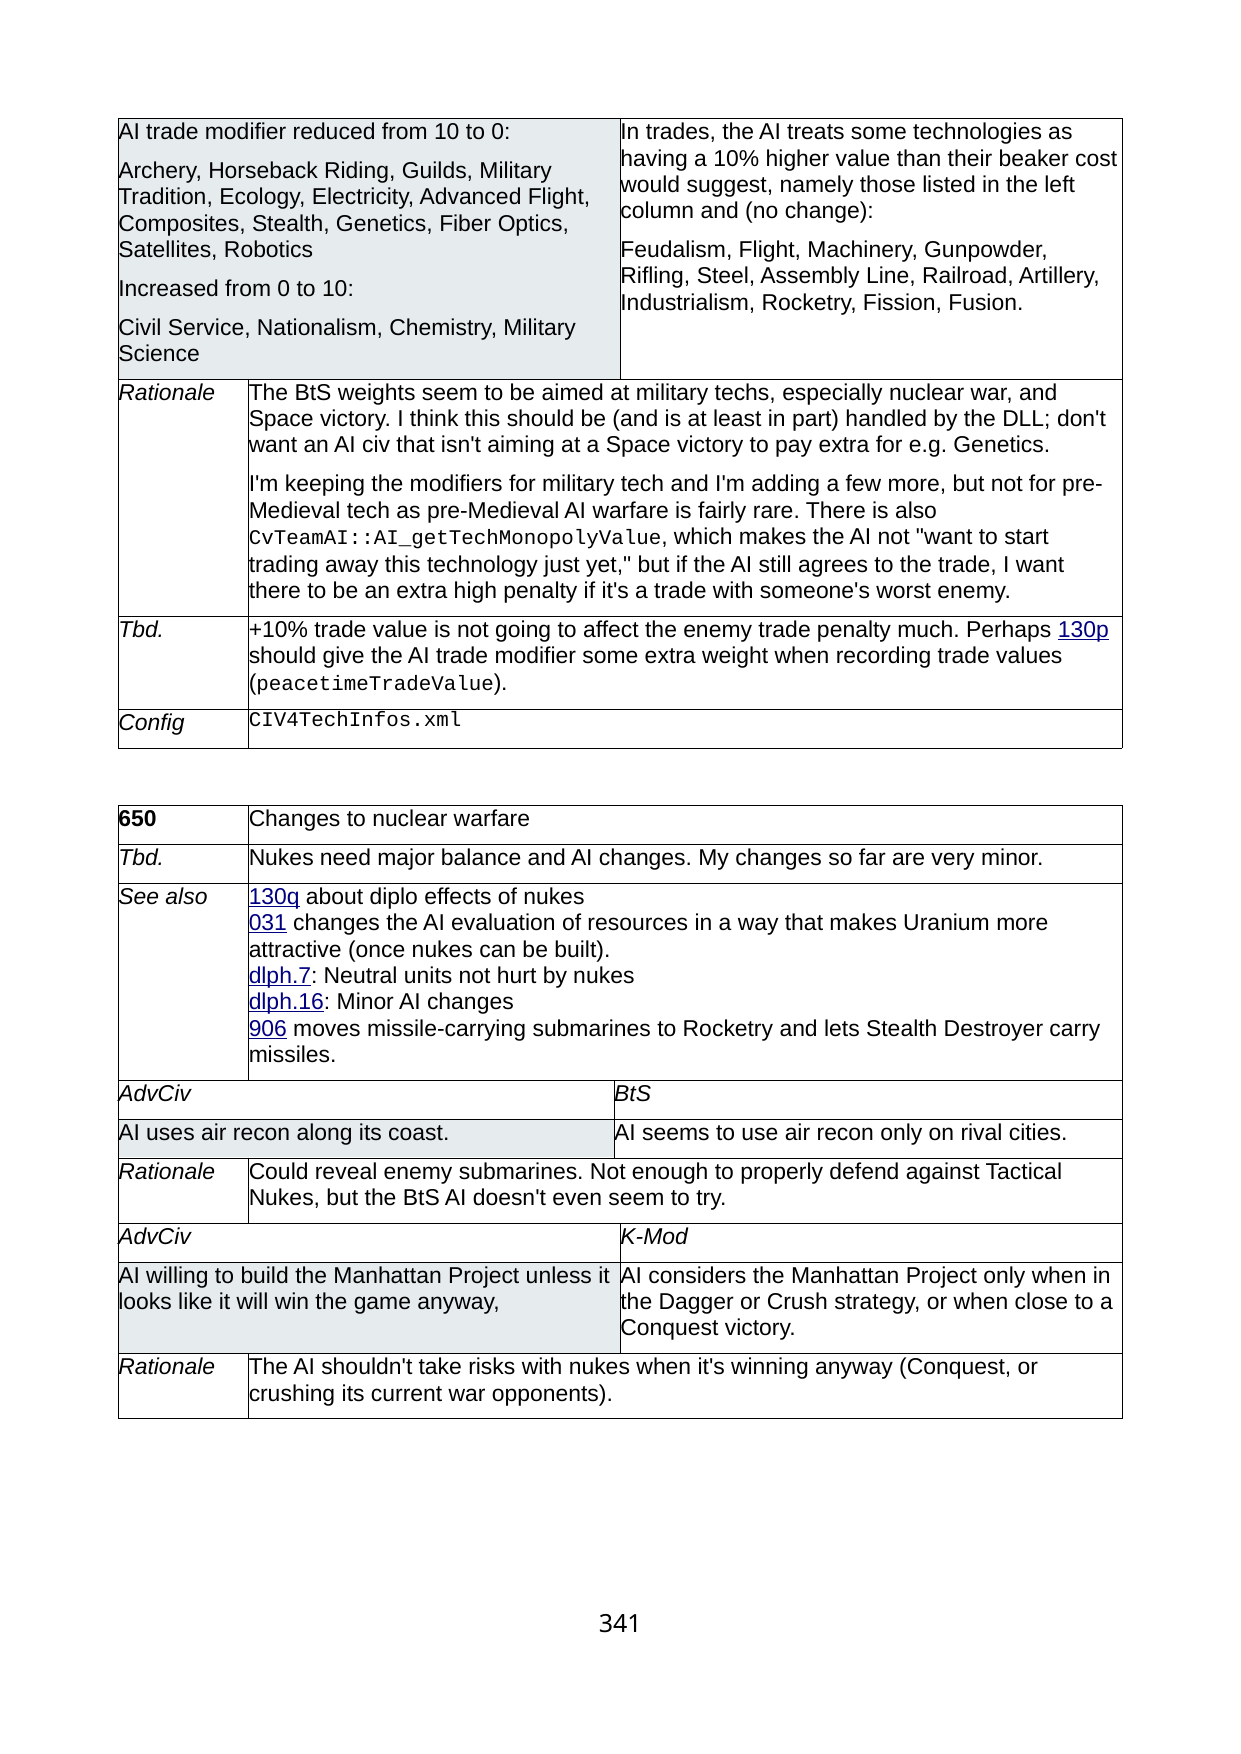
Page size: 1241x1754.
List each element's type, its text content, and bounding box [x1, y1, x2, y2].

table_cell +10% trade value is not going to affect the enemy trade penalty much. Perhaps 130p should give the AI trade modifier some extra weight when recording trade values (peacetimeTradeValue). [249, 617, 1122, 709]
table_cell AI uses air recon along its coast. [119, 1120, 614, 1157]
table_cell Rationale [119, 1159, 248, 1223]
table_cell 130q about diplo effects of nukes 031 changes the AI evaluation of resources in a way that makes Uranium more attractive (once nukes can be built). dlph.7: Neutral units not hurt by nukes dlph.16: Minor AI changes 906 moves missile-carrying submarines to Rocketry and lets Stealth Destroyer carry missiles. [249, 884, 1122, 1080]
table_cell K-Mod [621, 1224, 1122, 1262]
table_cell In trades, the AI treats some technologies as having a 10% higher value than their beaker cost would suggest, namely those listed in the left column and (no change): Feudalism, Flight, Machinery, Gunpowder, Rifling, Steel, Assembly Line, Railroad, Artillery, Industrialism, Rocketry, Fission, Fusion. [621, 119, 1122, 379]
table_cell Rationale [119, 1354, 248, 1418]
table_cell Nukes need major balance and AI changes. My changes so far are very minor. [249, 845, 1122, 883]
table_header Changes to nuclear warfare [249, 806, 1122, 844]
table_header 650 [119, 806, 248, 844]
table_cell AI seems to use air recon only on rival cities. [615, 1120, 1122, 1157]
table_cell Tbd. [119, 845, 248, 883]
table_cell Tbd. [119, 617, 248, 709]
table_cell The BtS weights seem to be aimed at military techs, especially nuclear war, and Space victory. I think this should be (and is at least in part) handled by the DLL; don't want an AI civ that isn't aiming at a Space victory to pay extra for e.g. Genetics. I'm keeping the modifiers for military tech and I'm adding a few more, but not for pre-Medieval tech as pre-Medieval AI warfare is fairly rare. There is also CvTeamAI::AI_getTechMonopolyValue, which makes the AI not "want to start trading away this technology just yet," but if the AI still agrees to the trade, I want there to be an extra high penalty if it's a trade with someone's worst enemy. [249, 380, 1122, 616]
table_cell AI trade modifier reduced from 10 to 0: Archery, Horseback Riding, Guilds, Military Tradition, Ecology, Electricity, Advanced Flight, Composites, Stealth, Genetics, Fiber Optics, Satellites, Robotics Increased from 0 to 10: Civil Service, Nationalism, Chemistry, Military Science [119, 119, 620, 379]
table_cell Rationale [119, 380, 248, 616]
table_cell AdvCiv [119, 1224, 620, 1262]
table_cell CIV4TechInfos.xml [249, 710, 1122, 747]
table_cell AI willing to build the Manhattan Project unless it looks like it will win the game anyway, [119, 1263, 620, 1353]
table_cell Could reveal enemy submarines. Not enough to properly defend against Tactical Nukes, but the BtS AI doesn't even seem to try. [249, 1159, 1122, 1223]
table_cell The AI shouldn't take risks with nukes when it's winning anyway (Conquest, or crushing its current war opponents). [249, 1354, 1122, 1418]
table_cell AI considers the Manhattan Project only when in the Dagger or Crush strategy, or when close to a Conquest victory. [621, 1263, 1122, 1353]
table_cell AdvCiv [119, 1081, 614, 1119]
table_cell BtS [615, 1081, 1122, 1119]
table_cell See also [119, 884, 248, 1080]
table_cell Config [119, 710, 248, 747]
